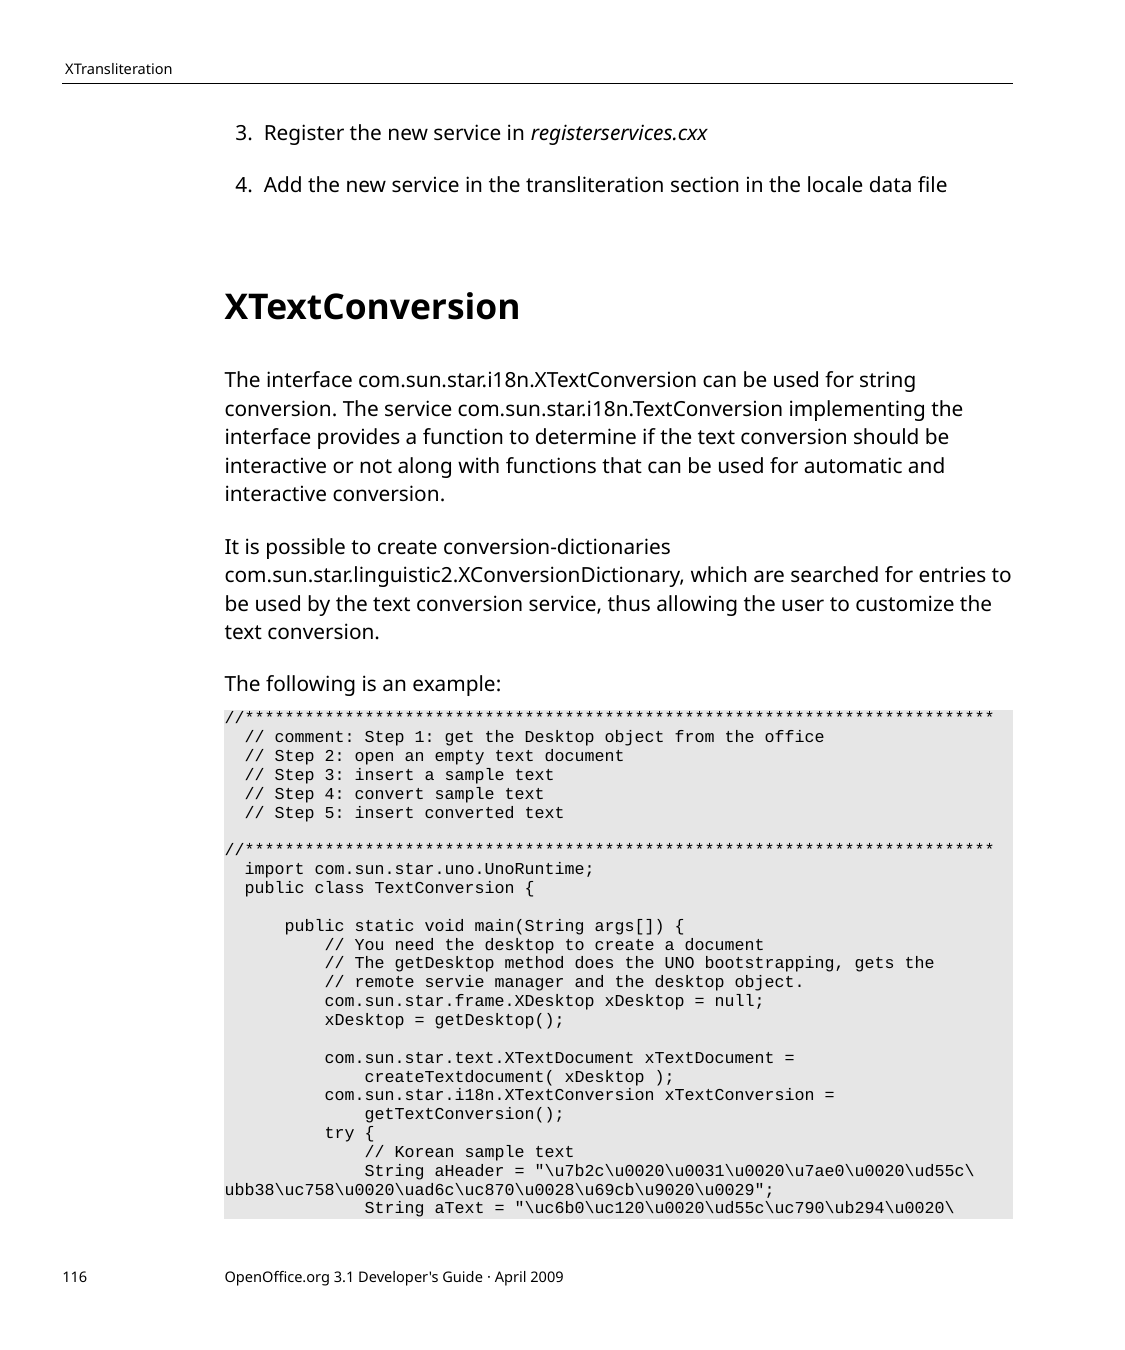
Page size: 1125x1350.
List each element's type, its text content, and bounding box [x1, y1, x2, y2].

text The following is an example: [224, 669, 1013, 698]
text It is possible to create conversion-dictionaries com.sun.star.linguistic2.XConversionDictionary, which are searched for entries to be used by the text conversion service, thus allowing the user to customize the text conversion. [224, 532, 1013, 646]
text The interface com.sun.star.i18n.XTextConversion can be used for string conversion. The service com.sun.star.i18n.TextConversion implementing the interface provides a function to determine if the text conversion should be interactive or not along with functions that can be used for automatic and interactive conversion. [224, 366, 1013, 508]
subtitle XTextConversion [224, 282, 1013, 330]
list Register the new service in registerservices.cxx [224, 118, 1013, 147]
list Add the new service in the transliteration section in the locale data file [224, 171, 1013, 199]
text //*************************************************************************** // comment: Step 1: get the Desktop object from the office // Step 2: open an empty text document // Step 3: insert a sample text // Step 4: convert sample text // Step 5: insert converted text //*************************************************************************** import com.sun.star.uno.UnoRuntime; public class TextConversion { public static void main(String args[]) { // You need the desktop to create a document // The getDesktop method does the UNO bootstrapping, gets the // remote servie manager and the desktop object. com.sun.star.frame.XDesktop xDesktop = null; xDesktop = getDesktop(); com.sun.star.text.XTextDocument xTextDocument = createTextdocument( xDesktop ); com.sun.star.i18n.XTextConversion xTextConversion = getTextConversion(); try { // Korean sample text String aHeader = "\u7b2c\u0020\u0031\u0020\u7ae0\u0020\ud55c\ubb38\uc758\u0020\uad6c\uc870\u0028\u69cb\u9020\u0029"; String aText = "\uc6b0\uc120\u0020\ud55c\uc790\ub294\u0020\ [224, 710, 1013, 1219]
